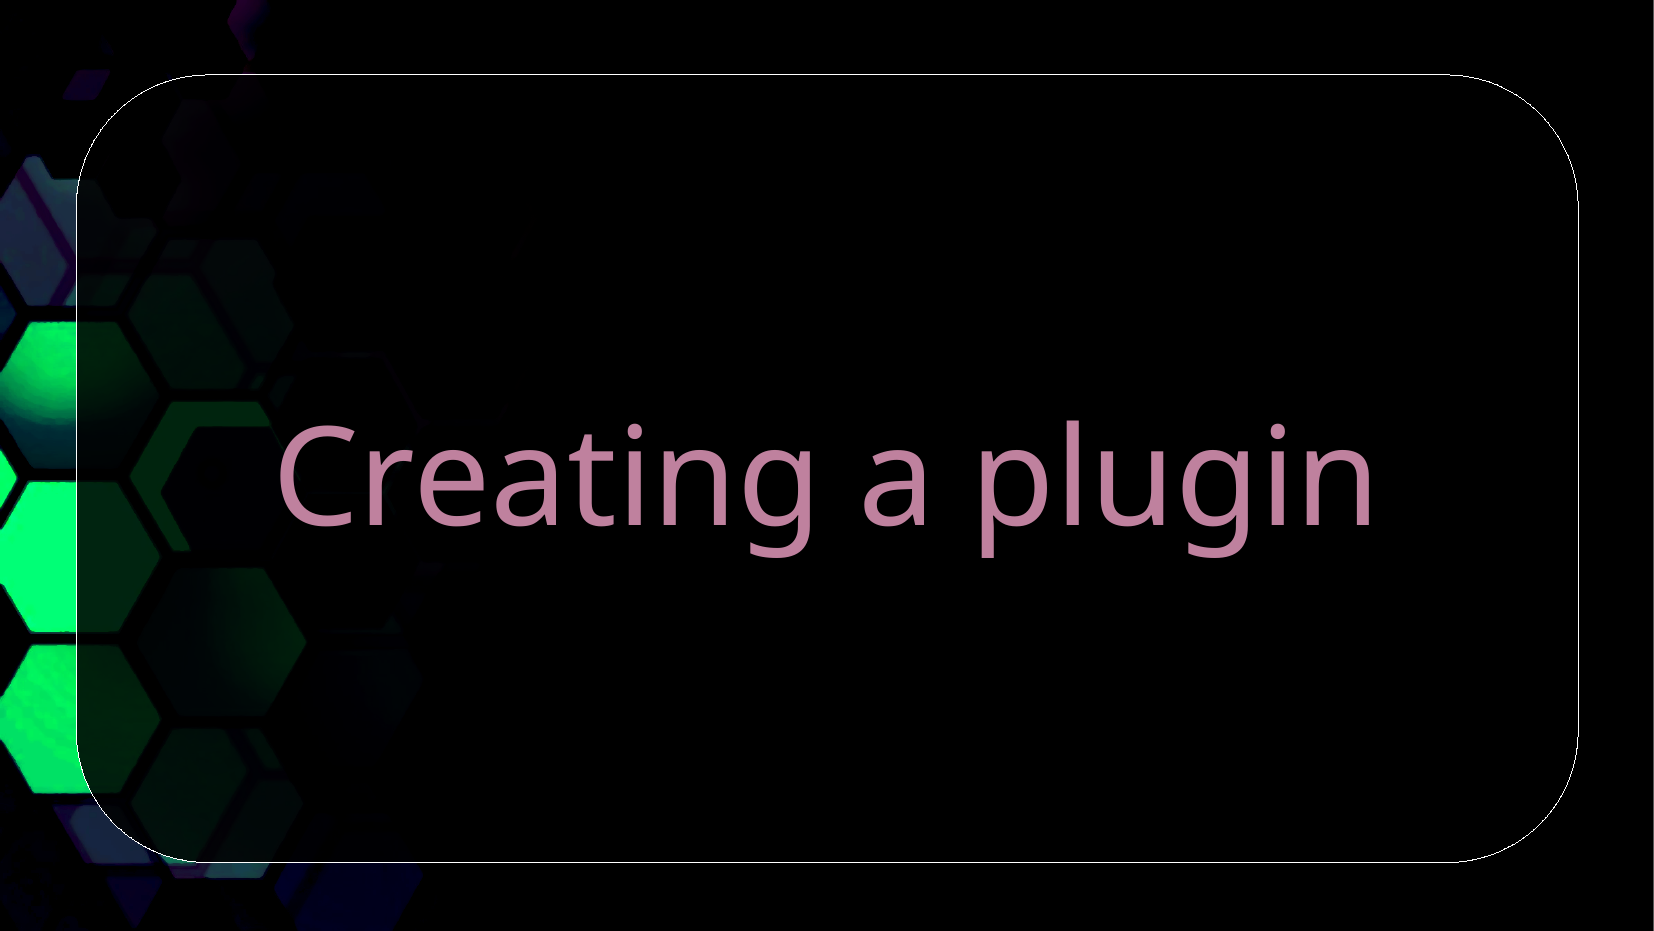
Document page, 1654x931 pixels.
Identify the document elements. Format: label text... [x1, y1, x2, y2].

subtitle Creating a plugin [82, 187, 1571, 757]
picture [0, 0, 1654, 931]
